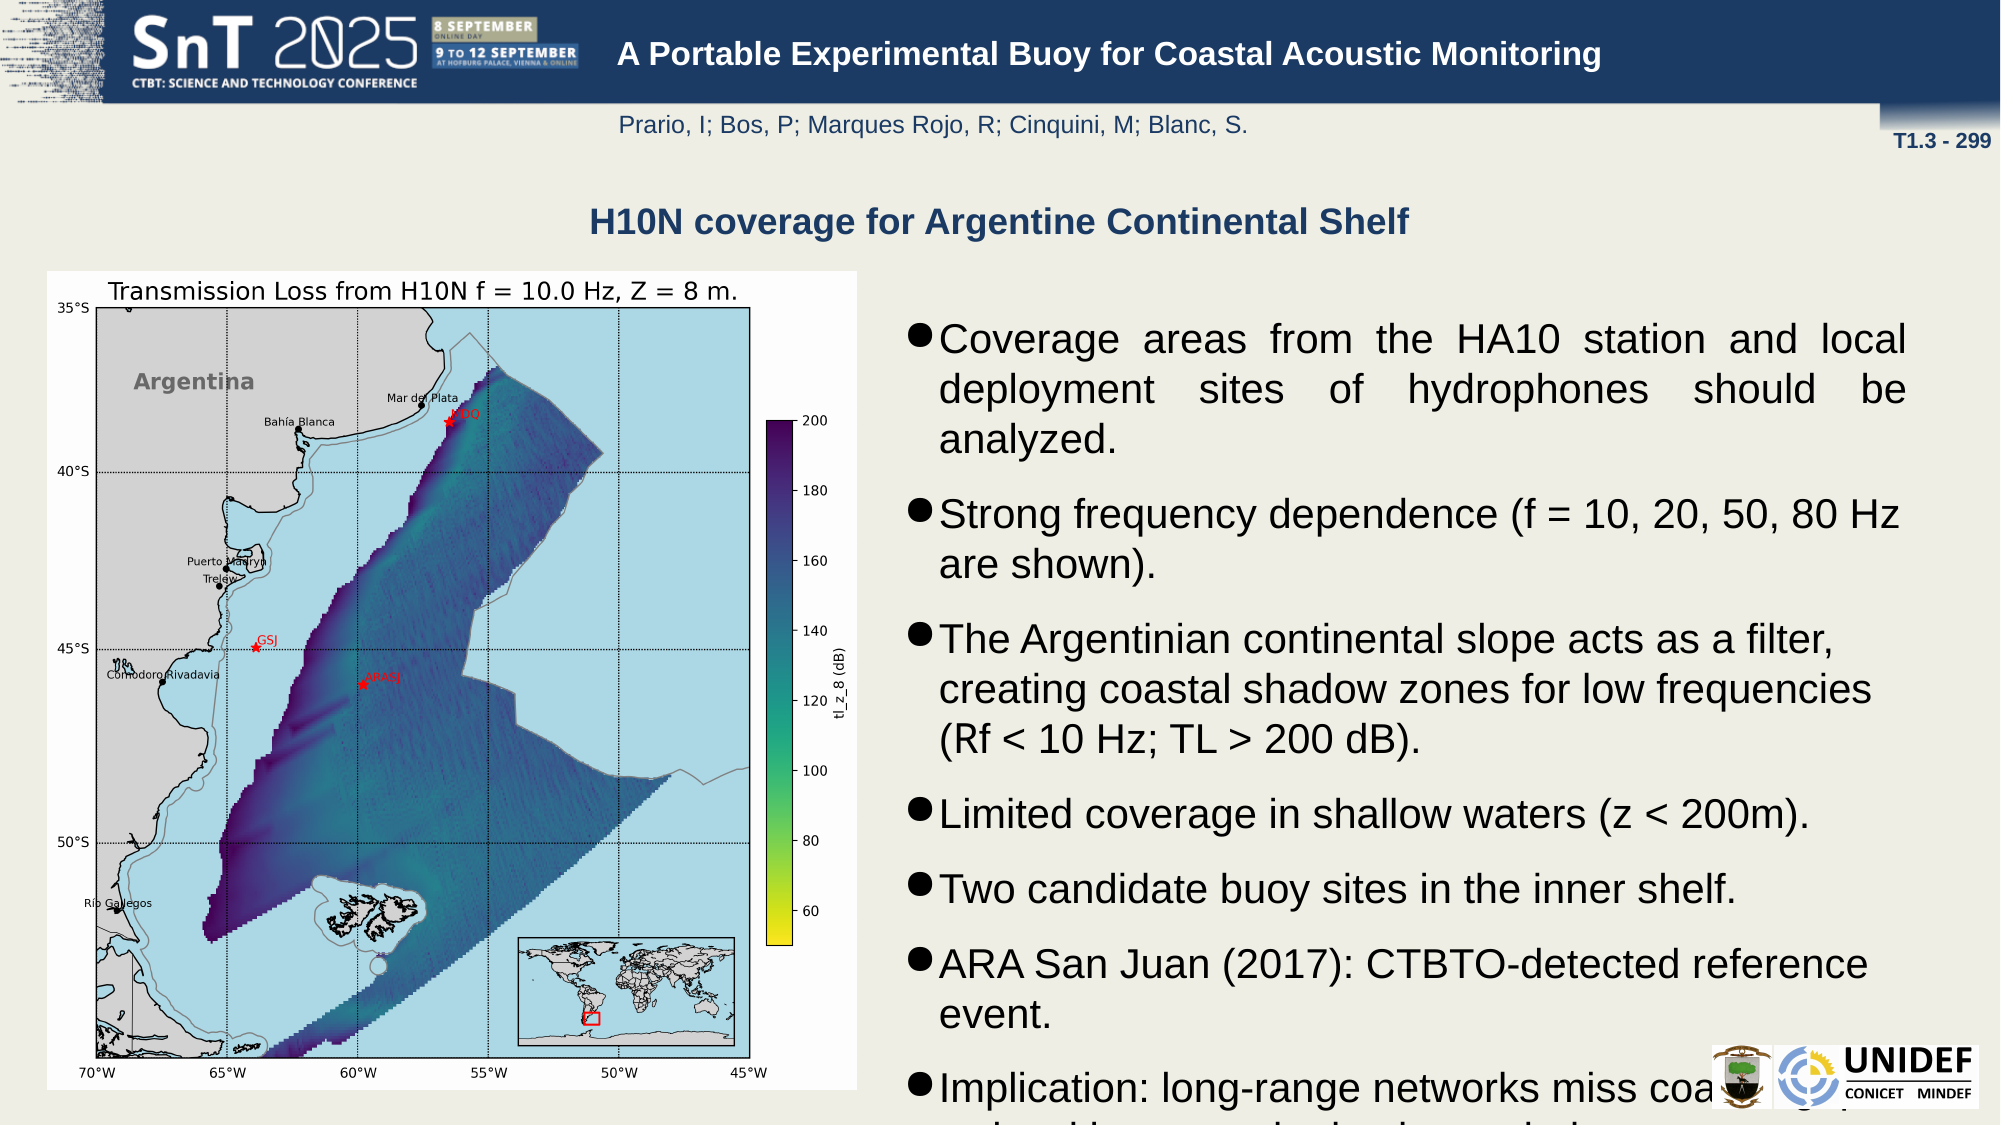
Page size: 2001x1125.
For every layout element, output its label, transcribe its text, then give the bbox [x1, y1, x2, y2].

text_box Prario, I; Bos, P; Marques Rojo, R; Cinquini, M; Blanc, S. [618, 108, 1869, 170]
picture [0, 0, 2001, 1125]
text_box Coverage areas from the HA10 station and local deployment sites of hydrophones should be analyzed. Strong frequency dependence (f = 10, 20, 50, 80 Hz are shown). The Argentinian continental slope acts as a filter, creating coastal shadow zones for low frequencies (Rf < 10 Hz; TL > 200 dB). Limited coverage in shallow waters (z < 200m). Two candidate buoy sites in the inner shelf. ARA San Juan (2017): CTBTO-detected reference event. Implication: long-range networks miss coastal gaps → local buoy monitoring is needed. [903, 312, 1908, 934]
text_box A Portable Experimental Buoy for Coastal Acoustic Monitoring [616, 11, 1869, 93]
text_box H10N coverage for Argentine Continental Shelf [26, 195, 1974, 250]
text_box T1.3 - 299 [1884, 0, 2000, 154]
